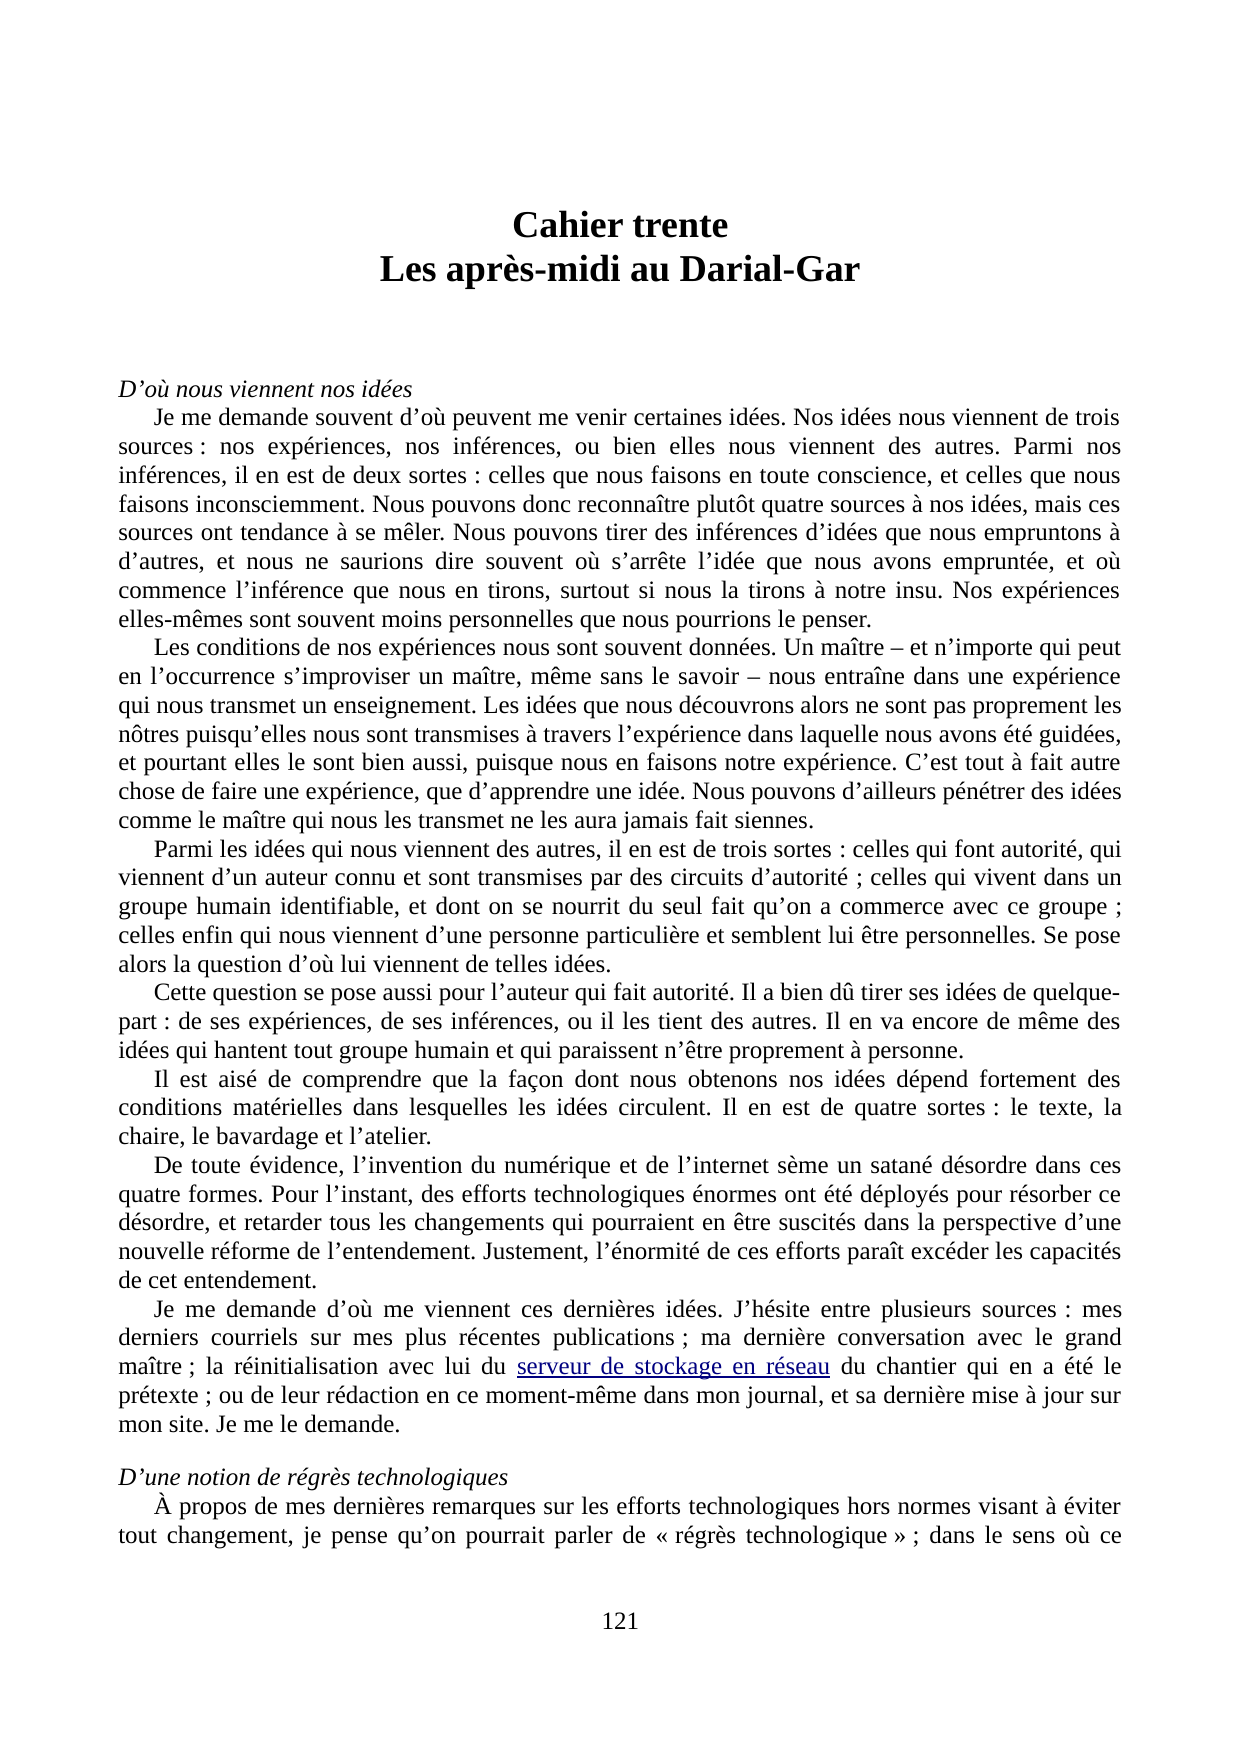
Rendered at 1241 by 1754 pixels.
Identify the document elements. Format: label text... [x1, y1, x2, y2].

text Parmi les idées qui nous viennent des autres, il en est de trois sortes : celles qui font autorité, qui viennent d’un auteur connu et sont transmises par des circuits d’autorité ; celles qui vivent dans un groupe humain identifiable, et dont on se nourrit du seul fait qu’on a commerce avec ce groupe ; celles enfin qui nous viennent d’une personne particulière et semblent lui être personnelles. Se pose alors la question d’où lui viennent de telles idées. [118, 834, 1122, 977]
text À propos de mes dernières remarques sur les efforts technologiques hors normes visant à éviter tout changement, je pense qu’on pourrait parler de « régrès technologique » ; dans le sens où ce [118, 1491, 1122, 1548]
subtitle Cahier trente Les après-midi au Darial-Gar [118, 202, 1122, 289]
text Je me demande souvent d’où peuvent me venir certaines idées. Nos idées nous viennent de trois sources : nos expériences, nos inférences, ou bien elles nous viennent des autres. Parmi nos inférences, il en est de deux sortes : celles que nous faisons en toute conscience, et celles que nous faisons inconsciemment. Nous pouvons donc reconnaître plutôt quatre sources à nos idées, mais ces sources ont tendance à se mêler. Nous pouvons tirer des inférences d’idées que nous empruntons à d’autres, et nous ne saurions dire souvent où s’arrête l’idée que nous avons empruntée, et où commence l’inférence que nous en tirons, surtout si nous la tirons à notre insu. Nos expériences elles-mêmes sont souvent moins personnelles que nous pourrions le penser. [118, 402, 1122, 632]
subtitle D’où nous viennent nos idées [118, 374, 1122, 402]
text Les conditions de nos expériences nous sont souvent données. Un maître – et n’importe qui peut en l’occurrence s’improviser un maître, même sans le savoir – nous entraîne dans une expérience qui nous transmet un enseignement. Les idées que nous découvrons alors ne sont pas proprement les nôtres puisqu’elles nous sont transmises à travers l’expérience dans laquelle nous avons été guidées, et pourtant elles le sont bien aussi, puisque nous en faisons notre expérience. C’est tout à fait autre chose de faire une expérience, que d’apprendre une idée. Nous pouvons d’ailleurs pénétrer des idées comme le maître qui nous les transmet ne les aura jamais fait siennes. [118, 632, 1122, 834]
text Je me demande d’où me viennent ces dernières idées. J’hésite entre plusieurs sources : mes derniers courriels sur mes plus récentes publications ; ma dernière conversation avec le grand maître ; la réinitialisation avec lui du serveur de stockage en réseau du chantier qui en a été le prétexte ; ou de leur rédaction en ce moment-même dans mon journal, et sa dernière mise à jour sur mon site. Je me le demande. [118, 1294, 1122, 1437]
subtitle D’une notion de régrès technologiques [118, 1462, 1122, 1491]
text Cette question se pose aussi pour l’auteur qui fait autorité. Il a bien dû tirer ses idées de quelque-part : de ses expériences, de ses inférences, ou il les tient des autres. Il en va encore de même des idées qui hantent tout groupe humain et qui paraissent n’être proprement à personne. [118, 977, 1122, 1064]
text De toute évidence, l’invention du numérique et de l’internet sème un satané désordre dans ces quatre formes. Pour l’instant, des efforts technologiques énormes ont été déployés pour résorber ce désordre, et retarder tous les changements qui pourraient en être suscités dans la perspective d’une nouvelle réforme de l’entendement. Justement, l’énormité de ces efforts paraît excéder les capacités de cet entendement. [118, 1150, 1122, 1294]
text Il est aisé de comprendre que la façon dont nous obtenons nos idées dépend fortement des conditions matérielles dans lesquelles les idées circulent. Il en est de quatre sortes : le texte, la chaire, le bavardage et l’atelier. [118, 1064, 1122, 1150]
